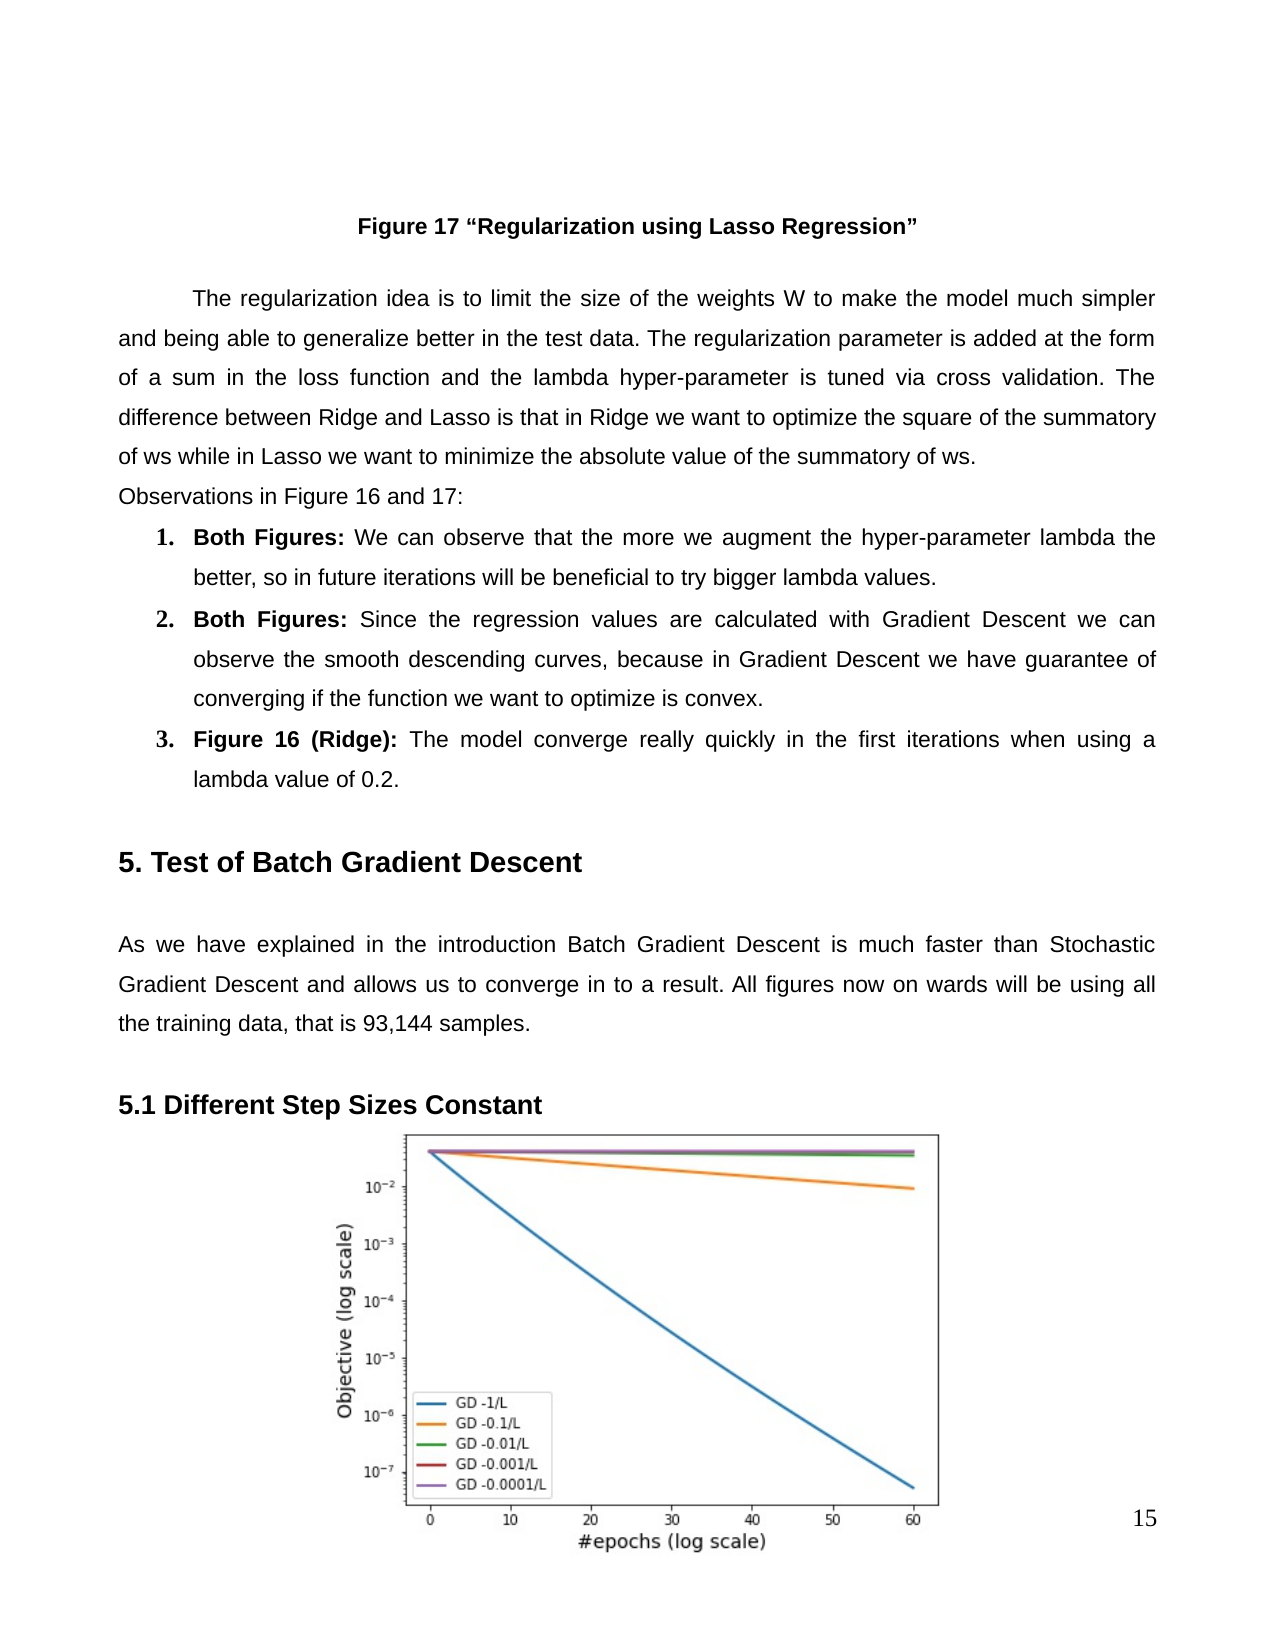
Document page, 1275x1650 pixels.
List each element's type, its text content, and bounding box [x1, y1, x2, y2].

picture [324, 1132, 951, 1566]
list Both Figures: We can observe that the more we augment the hyper-parameter lambda the better, so in future iterations will be beneficial to try bigger lambda values. [156, 522, 1157, 591]
text 5.1 Different Step Sizes Constant [118, 1089, 1157, 1120]
text Observations in Figure 16 and 17: [118, 483, 1157, 509]
list Figure 16 (Ridge): The model converge really quickly in the first iterations when using a lambda value of 0.2. [156, 724, 1157, 793]
text 5. Test of Batch Gradient Descent [118, 845, 1157, 879]
list Both Figures: Since the regression values are calculated with Gradient Descent we can observe the smooth descending curves, because in Gradient Descent we have guarantee of converging if the function we want to optimize is convex. [156, 604, 1157, 711]
text The regularization idea is to limit the size of the weights W to make the model much simpler and being able to generalize better in the test data. The regularization parameter is added at the form of a sum in the loss function and the lambda hyper-parameter is tuned via cross validation. The difference between Ridge and Lasso is that in Ridge we want to optimize the square of the summatory of ws while in Lasso we want to minimize the absolute value of the summatory of ws. [118, 285, 1157, 470]
text Figure 17 “Regularization using Lasso Regression” [118, 213, 1157, 239]
text As we have explained in the introduction Batch Gradient Descent is much faster than Stochastic Gradient Descent and allows us to converge in to a result. All figures now on wards will be using all the training data, that is 93,144 samples. [118, 931, 1157, 1036]
